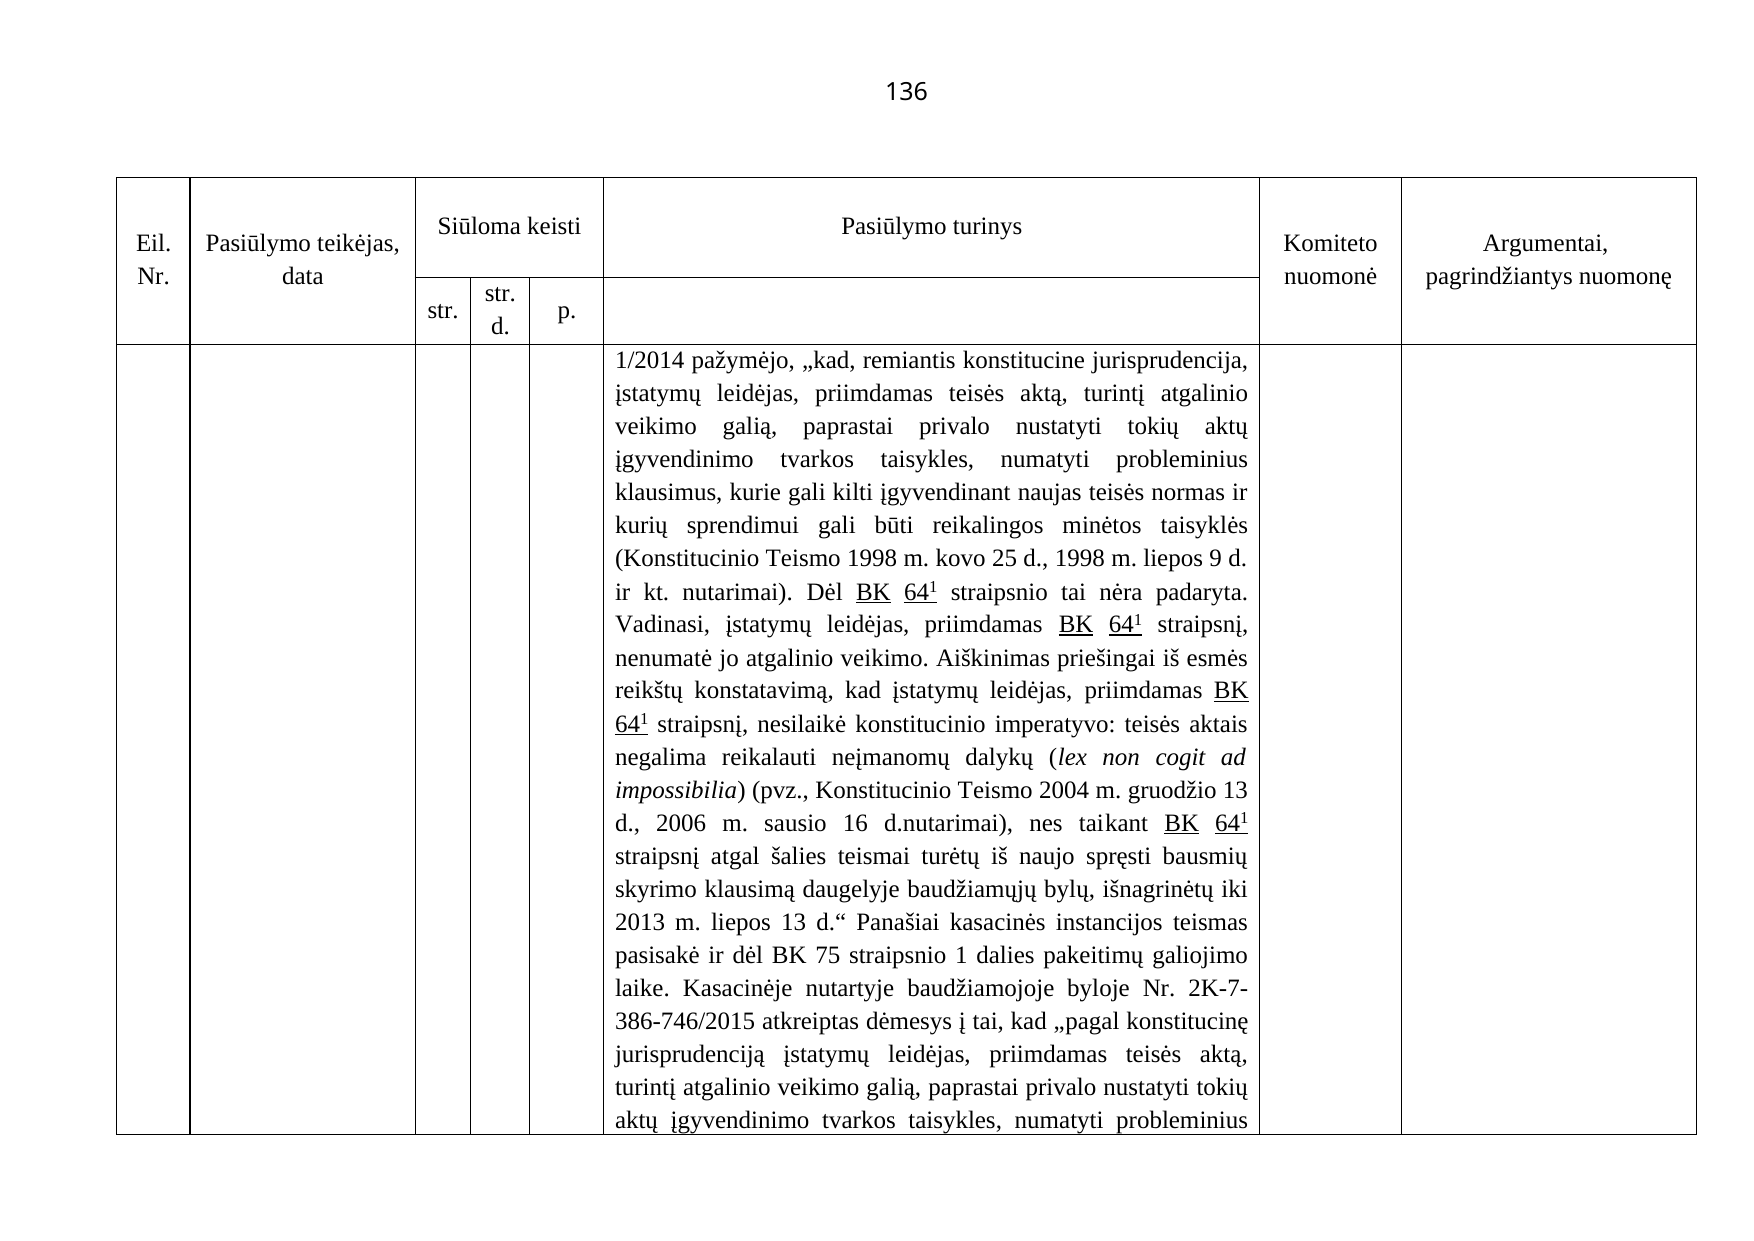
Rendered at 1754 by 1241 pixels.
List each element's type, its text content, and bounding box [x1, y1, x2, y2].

table_cell [191, 345, 415, 1134]
table_header Pasiūlymo turinys [604, 178, 1259, 277]
table_cell [416, 345, 470, 1134]
table_cell [1260, 345, 1401, 1134]
table_header Eil. Nr. [117, 178, 189, 344]
table_cell str. d. [471, 278, 529, 344]
table_cell 1/2014 pažymėjo, „kad, remiantis konstitucine jurisprudencija, įstatymų leidėjas, priimdamas teisės aktą, turintį atgalinio veikimo galią, paprastai privalo nustatyti tokių aktų įgyvendinimo tvarkos taisykles, numatyti probleminius klausimus, kurie gali kilti įgyvendinant naujas teisės normas ir kurių sprendimui gali būti reikalingos minėtos taisyklės (Konstitucinio Teismo 1998 m. kovo 25 d., 1998 m. liepos 9 d. ir kt. nutarimai). Dėl BK 641 straipsnio tai nėra padaryta. Vadinasi, įstatymų leidėjas, priimdamas BK 641 straipsnį, nenumatė jo atgalinio veikimo. Aiškinimas priešingai iš esmės reikštų konstatavimą, kad įstatymų leidėjas, priimdamas BK 641 straipsnį, nesilaikė konstitucinio imperatyvo: teisės aktais negalima reikalauti neįmanomų dalykų (lex non cogit ad impossibilia) (pvz., Konstitucinio Teismo 2004 m. gruodžio 13 d., 2006 m. sausio 16 d.nutarimai), nes taikant BK 641 straipsnį atgal šalies teismai turėtų iš naujo spręsti bausmių skyrimo klausimą daugelyje baudžiamųjų bylų, išnagrinėtų iki 2013 m. liepos 13 d.“ Panašiai kasacinės instancijos teismas pasisakė ir dėl BK 75 straipsnio 1 dalies pakeitimų galiojimo laike. Kasacinėje nutartyje baudžiamojoje byloje Nr. 2K-7-386-746/2015 atkreiptas dėmesys į tai, kad „pagal konstitucinę jurisprudenciją įstatymų leidėjas, priimdamas teisės aktą, turintį atgalinio veikimo galią, paprastai privalo nustatyti tokių aktų įgyvendinimo tvarkos taisykles, numatyti probleminius [604, 345, 1259, 1134]
table_cell str. [416, 278, 470, 344]
table_cell [604, 278, 1259, 344]
table_cell [471, 345, 529, 1134]
table_header Pasiūlymo teikėjas, data [191, 178, 415, 344]
table_cell p. [530, 278, 603, 344]
table_header Komiteto nuomonė [1260, 178, 1401, 344]
table_header Siūloma keisti [416, 178, 603, 277]
table_cell [530, 345, 603, 1134]
table_header Argumentai, pagrindžiantys nuomonę [1402, 178, 1696, 344]
table_cell [1402, 345, 1696, 1134]
table_cell [117, 345, 189, 1134]
